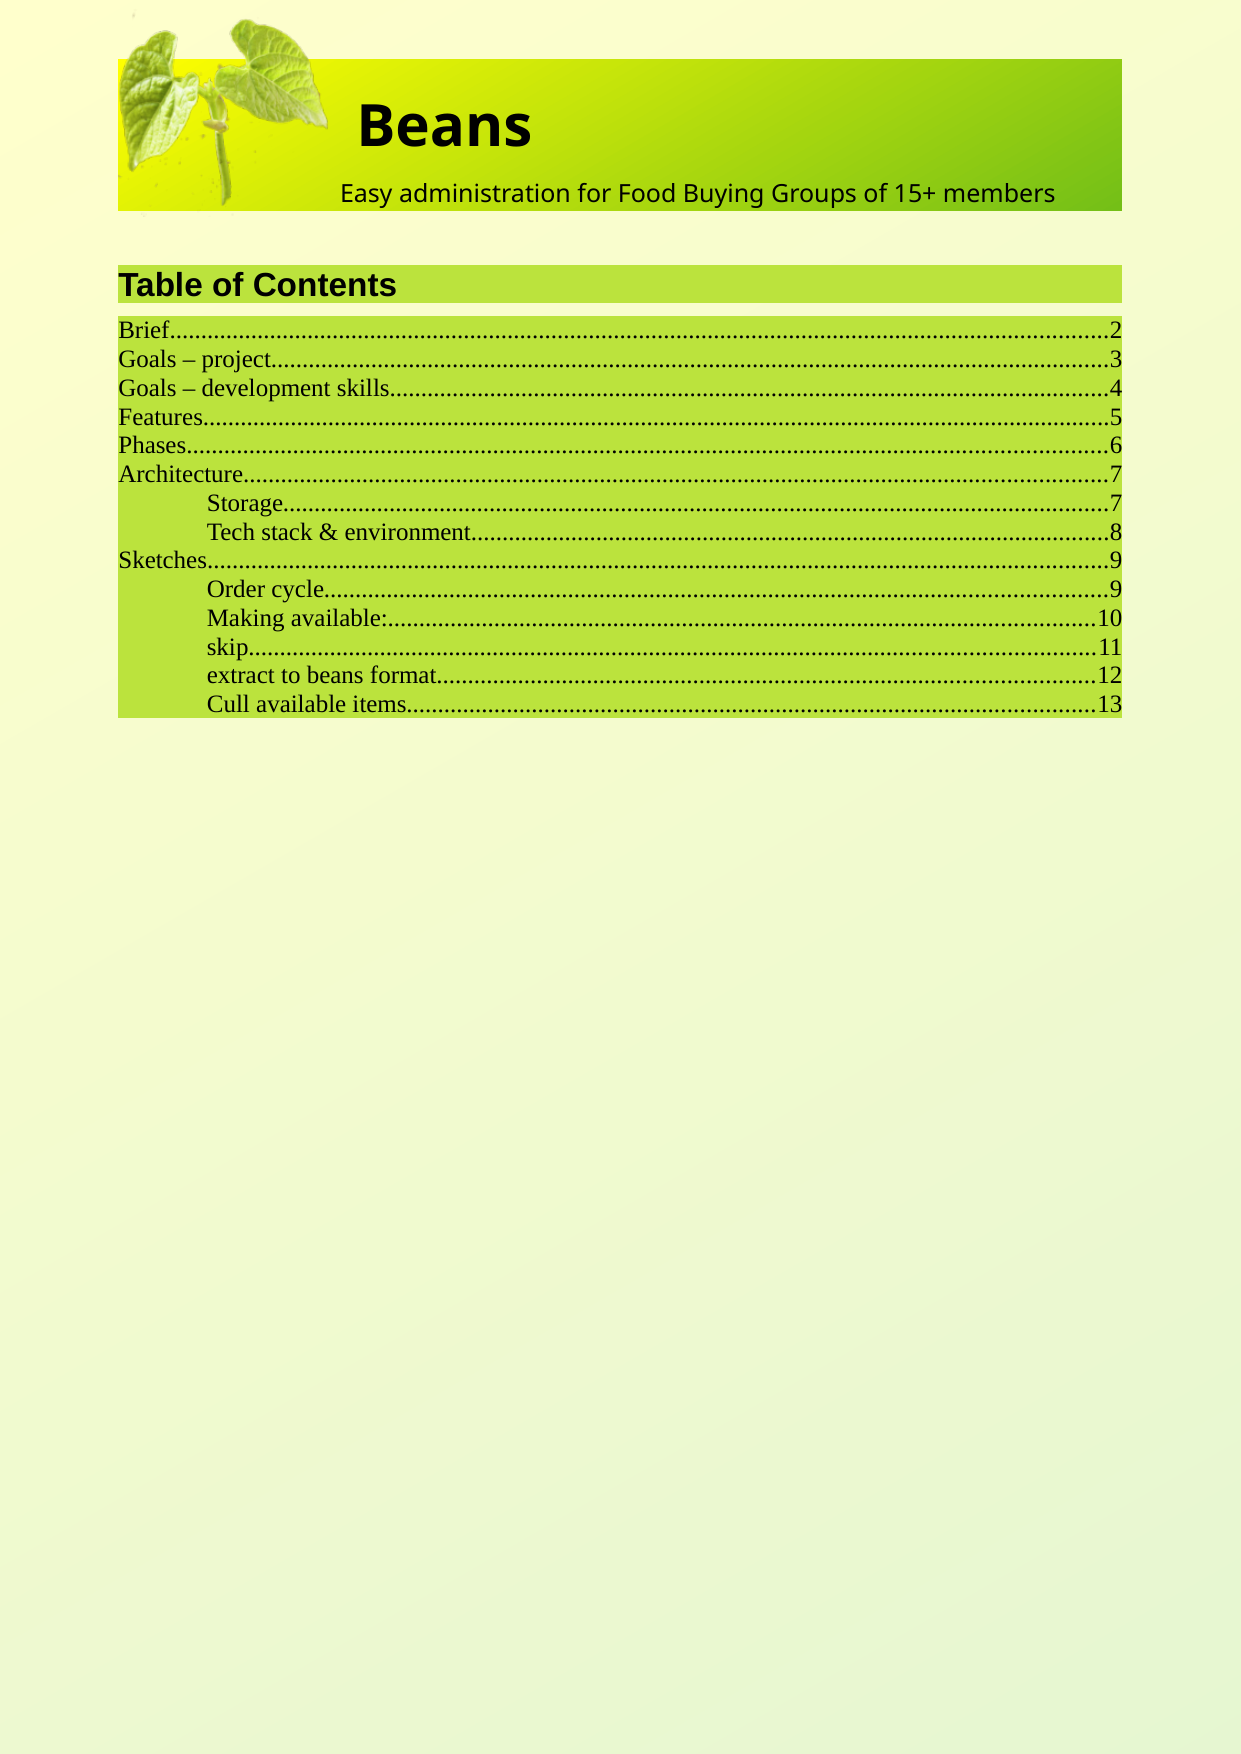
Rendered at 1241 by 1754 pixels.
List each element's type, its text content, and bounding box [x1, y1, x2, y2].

text Architecture 7 [118, 459, 1122, 488]
text Cull available items 13 [207, 689, 1122, 718]
text Storage 7 [207, 488, 1122, 517]
text Tech stack & environment 8 [207, 517, 1122, 546]
text Sketches 9 [118, 546, 1122, 574]
subtitle Table of Contents [118, 264, 1122, 303]
text Making available: 10 [207, 603, 1122, 632]
text extract to beans format 12 [207, 661, 1122, 689]
text Goals – project 3 [118, 344, 1122, 373]
text Goals – development skills 4 [118, 373, 1122, 402]
text Order cycle 9 [207, 574, 1122, 603]
text Phases 6 [118, 431, 1122, 459]
text Features 5 [118, 402, 1122, 431]
text skip 11 [207, 632, 1122, 661]
text Brief 2 [118, 316, 1122, 344]
